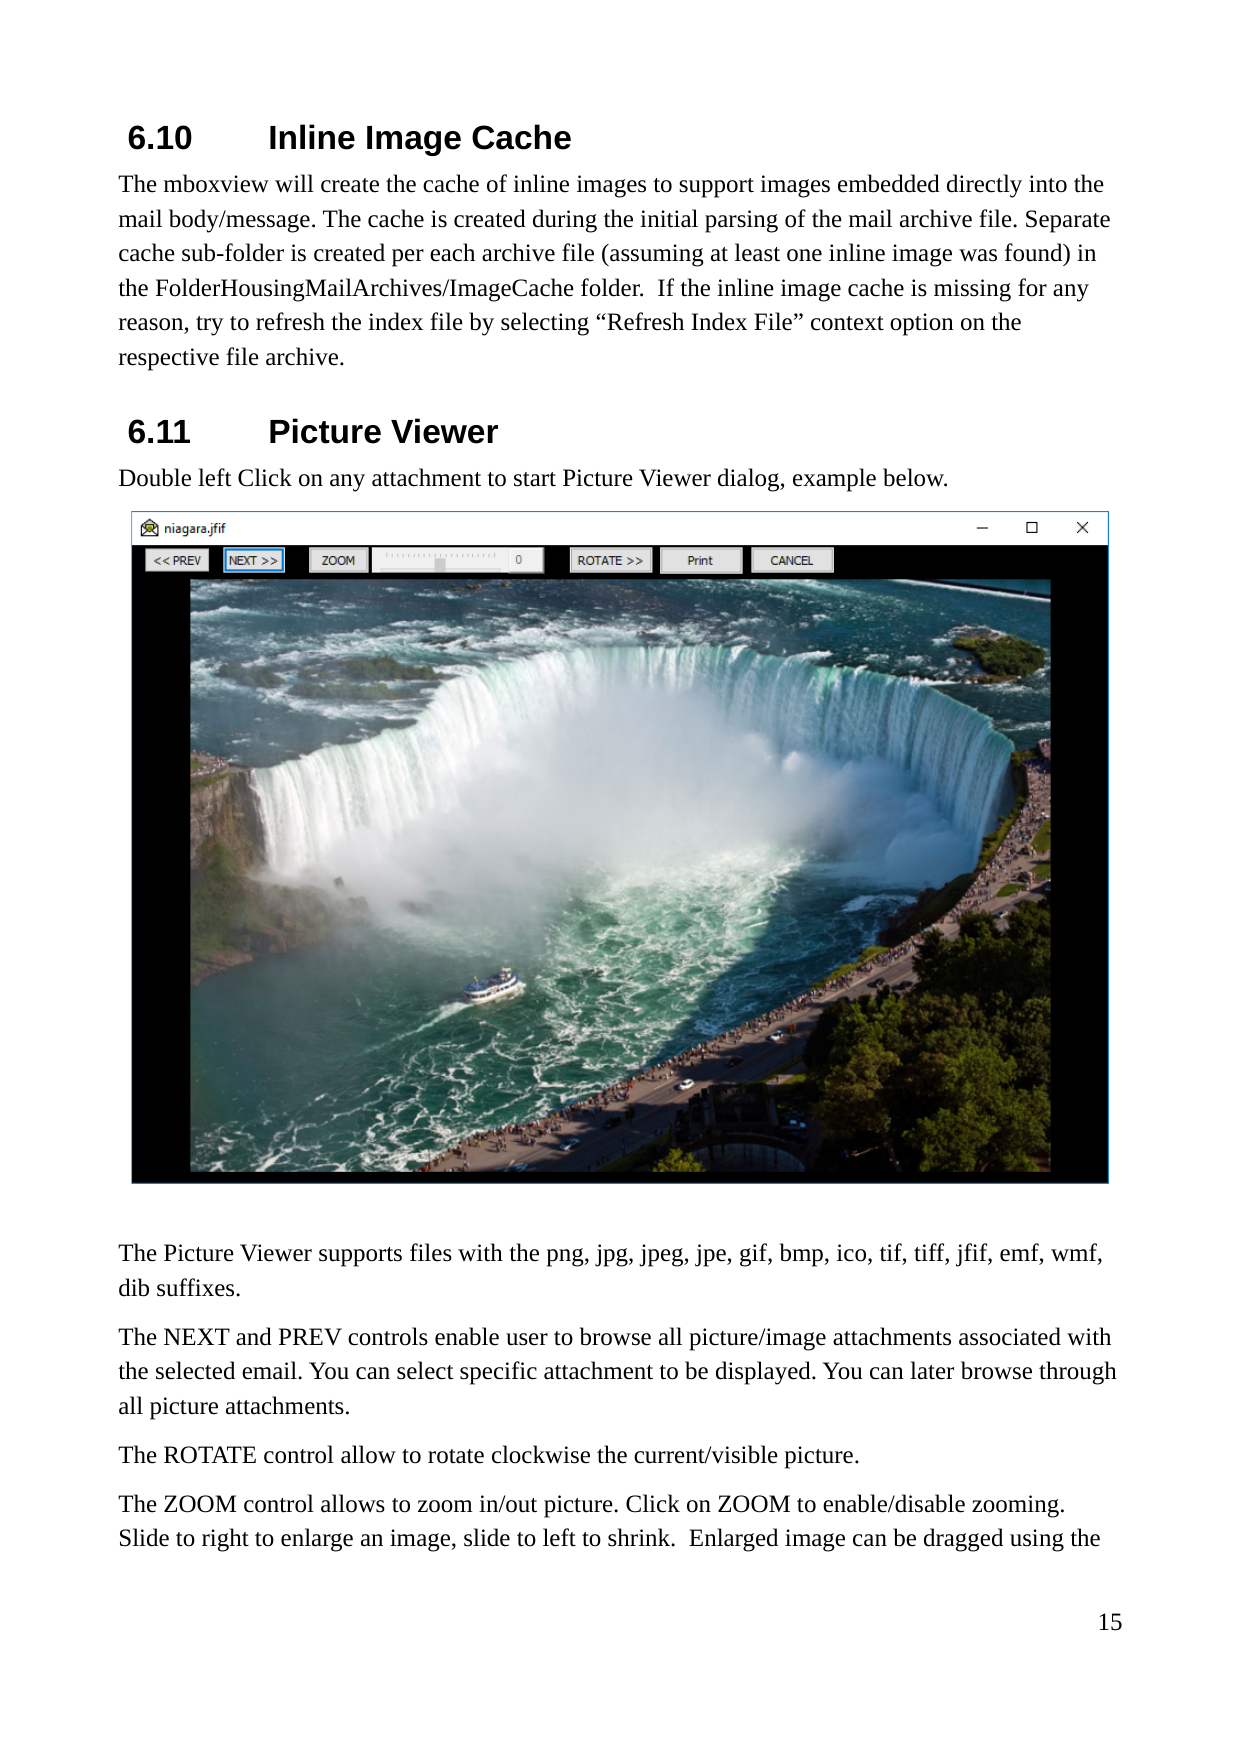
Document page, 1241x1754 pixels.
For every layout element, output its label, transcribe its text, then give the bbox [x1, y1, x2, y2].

text Double left Click on any attachment to start Picture Viewer dialog, example below. [118, 463, 1122, 491]
subtitle Picture Viewer [118, 412, 1122, 450]
text The ZOOM control allows to zoom in/out picture. Click on ZOOM to enable/disable zooming. Slide to right to enlarge an image, slide to left to shrink. Enlarged image can be dragged using the [118, 1489, 1122, 1552]
text The Picture Viewer supports files with the png, jpg, jpeg, jpe, gif, bmp, ico, tif, tiff, jfif, emf, wmf, dib suffixes. [118, 1238, 1122, 1302]
text The ROTATE control allow to rotate clockwise the current/visible picture. [118, 1440, 1122, 1469]
text The NEXT and PREV controls enable user to browse all picture/image attachments associated with the selected email. You can select specific attachment to be displayed. You can later browse through all picture attachments. [118, 1322, 1122, 1419]
picture [131, 511, 1109, 1184]
text The mboxview will create the cache of inline images to support images embedded directly into the mail body/message. The cache is created during the initial parsing of the mail archive file. Separate cache sub-folder is created per each archive file (assuming at least one inline image was found) in the FolderHousingMailArchives/ImageCache folder. If the inline image cache is missing for any reason, try to refresh the index file by selecting “Refresh Index File” context option on the respective file archive. [118, 169, 1122, 370]
subtitle Inline Image Cache [118, 118, 1122, 157]
